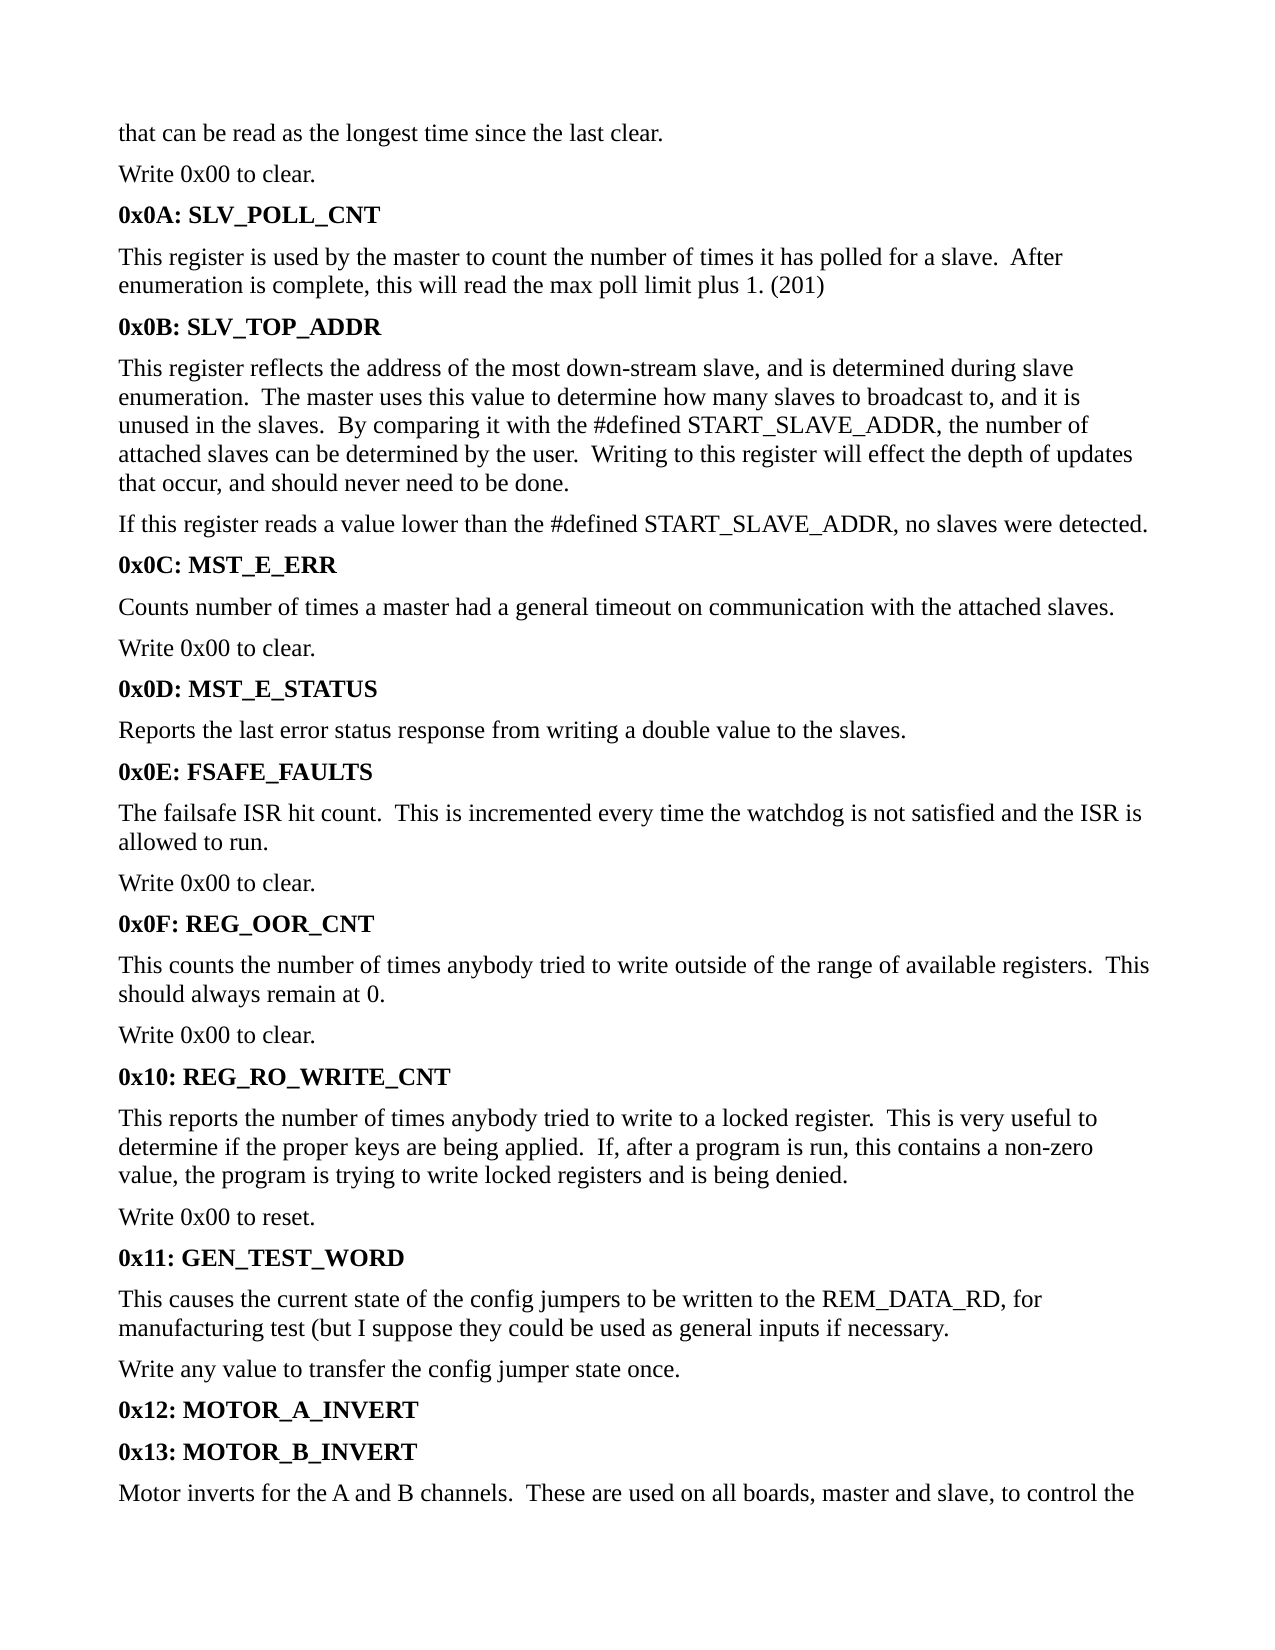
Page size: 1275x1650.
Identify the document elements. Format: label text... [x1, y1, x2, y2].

text If this register reads a value lower than the #defined START_SLAVE_ADDR, no slaves were detected. [118, 509, 1157, 538]
text 0x11: GEN_TEST_WORD [118, 1243, 1157, 1272]
text Write 0x00 to clear. [118, 1021, 1157, 1049]
text This causes the current state of the config jumpers to be written to the REM_DATA_RD, for manufacturing test (but I suppose they could be used as general inputs if necessary. [118, 1284, 1157, 1342]
text 0x10: REG_RO_WRITE_CNT [118, 1062, 1157, 1091]
text Write 0x00 to reset. [118, 1202, 1157, 1231]
text This reports the number of times anybody tried to write to a locked register. This is very useful to determine if the proper keys are being applied. If, after a program is run, this contains a non-zero value, the program is trying to write locked registers and is being denied. [118, 1103, 1157, 1189]
text Reports the last error status response from writing a double value to the slaves. [118, 716, 1157, 744]
text Write 0x00 to clear. [118, 868, 1157, 897]
text 0x0F: REG_OOR_CNT [118, 909, 1157, 938]
text Write 0x00 to clear. [118, 633, 1157, 662]
text 0x0B: SLV_TOP_ADDR [118, 312, 1157, 341]
text This register is used by the master to count the number of times it has polled for a slave. After enumeration is complete, this will read the max poll limit plus 1. (201) [118, 242, 1157, 299]
text 0x12: MOTOR_A_INVERT [118, 1396, 1157, 1424]
text 0x0A: SLV_POLL_CNT [118, 201, 1157, 229]
text This counts the number of times anybody tried to write outside of the range of available registers. This should always remain at 0. [118, 951, 1157, 1008]
text Counts number of times a master had a general timeout on communication with the attached slaves. [118, 592, 1157, 621]
text Write any value to transfer the config jumper state once. [118, 1354, 1157, 1383]
text This register reflects the address of the most down-stream slave, and is determined during slave enumeration. The master uses this value to determine how many slaves to broadcast to, and it is unused in the slaves. By comparing it with the #defined START_SLAVE_ADDR, the number of attached slaves can be determined by the user. Writing to this register will effect the depth of updates that occur, and should never need to be done. [118, 353, 1157, 497]
text 0x0D: MST_E_STATUS [118, 674, 1157, 703]
text Write 0x00 to clear. [118, 159, 1157, 188]
text 0x0E: FSAFE_FAULTS [118, 757, 1157, 786]
text 0x13: MOTOR_B_INVERT [118, 1437, 1157, 1466]
text The failsafe ISR hit count. This is incremented every time the watchdog is not satisfied and the ISR is allowed to run. [118, 798, 1157, 856]
text 0x0C: MST_E_ERR [118, 551, 1157, 579]
text Motor inverts for the A and B channels. These are used on all boards, master and slave, to control the [118, 1478, 1157, 1507]
text that can be read as the longest time since the last clear. [118, 118, 1157, 147]
